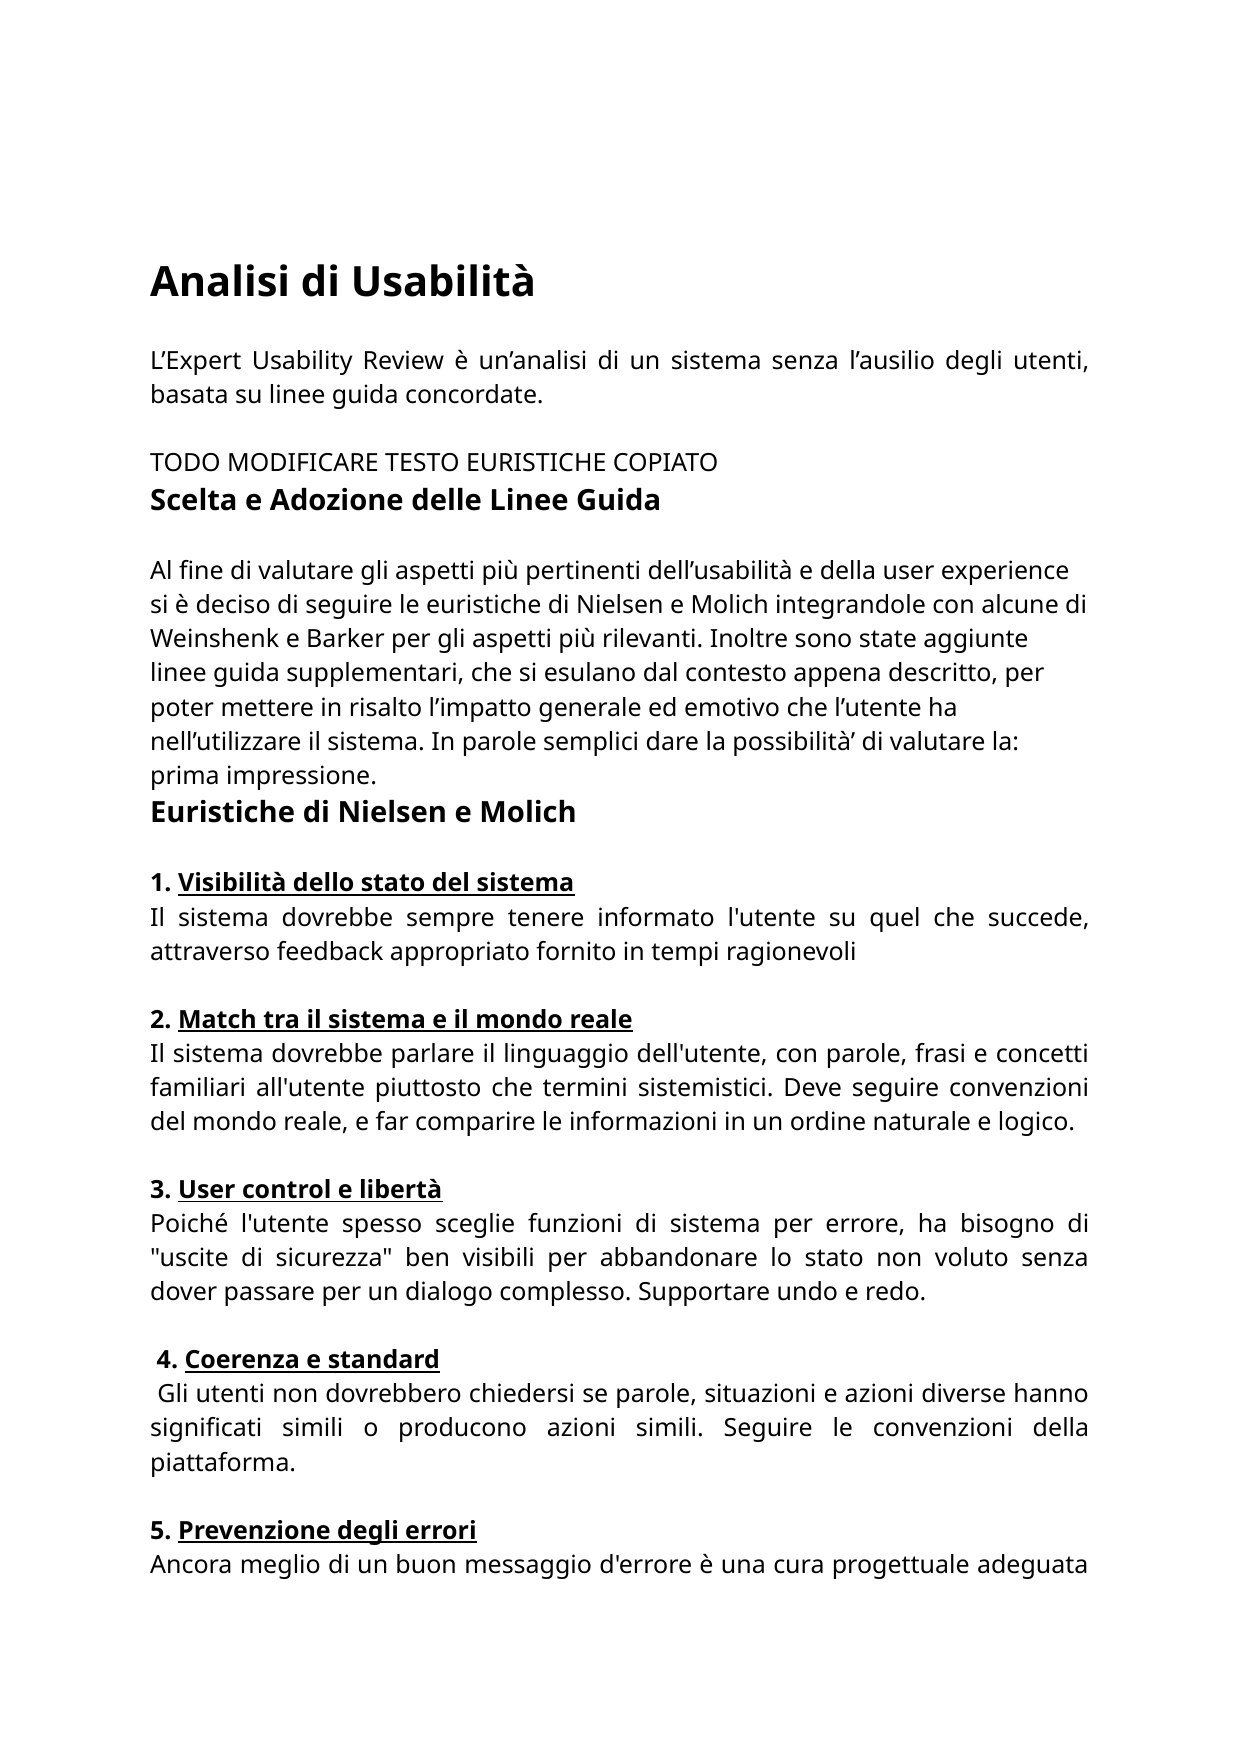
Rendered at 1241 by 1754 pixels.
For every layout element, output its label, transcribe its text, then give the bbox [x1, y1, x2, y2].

text 2. Match tra il sistema e il mondo reale [150, 1001, 1090, 1035]
text Gli utenti non dovrebbero chiedersi se parole, situazioni e azioni diverse hanno significati simili o producono azioni simili. Seguire le convenzioni della piattaforma. [150, 1376, 1090, 1478]
text Ancora meglio di un buon messaggio d'errore è una cura progettuale adeguata [150, 1546, 1090, 1580]
text Analisi di Usabilità [150, 252, 1090, 309]
text Al fine di valutare gli aspetti più pertinenti dell’usabilità e della user experience si è deciso di seguire le euristiche di Nielsen e Molich integrandole con alcune di Weinshenk e Barker per gli aspetti più rilevanti. Inoltre sono state aggiunte linee guida supplementari, che si esulano dal contesto appena descritto, per poter mettere in risalto l’impatto generale ed emotivo che l’utente ha nell’utilizzare il sistema. In parole semplici dare la possibilità’ di valutare la: prima impressione. [150, 553, 1090, 791]
text 5. Prevenzione degli errori [150, 1512, 1090, 1546]
text 1. Visibilità dello stato del sistema [150, 865, 1090, 899]
text TODO MODIFICARE TESTO EURISTICHE COPIATO [150, 445, 1090, 479]
text Poiché l'utente spesso sceglie funzioni di sistema per errore, ha bisogno di "uscite di sicurezza" ben visibili per abbandonare lo stato non voluto senza dover passare per un dialogo complesso. Supportare undo e redo. [150, 1206, 1090, 1308]
text Scelta e Adozione delle Linee Guida [150, 479, 1090, 519]
text 3. User control e libertà [150, 1172, 1090, 1206]
text 4. Coerenza e standard [150, 1342, 1090, 1376]
text Euristiche di Nielsen e Molich [150, 791, 1090, 831]
text Il sistema dovrebbe sempre tenere informato l'utente su quel che succede, attraverso feedback appropriato fornito in tempi ragionevoli [150, 899, 1090, 967]
text Il sistema dovrebbe parlare il linguaggio dell'utente, con parole, frasi e concetti familiari all'utente piuttosto che termini sistemistici. Deve seguire convenzioni del mondo reale, e far comparire le informazioni in un ordine naturale e logico. [150, 1035, 1090, 1138]
text L’Expert Usability Review è un’analisi di un sistema senza l’ausilio degli utenti, basata su linee guida concordate. [150, 343, 1090, 411]
